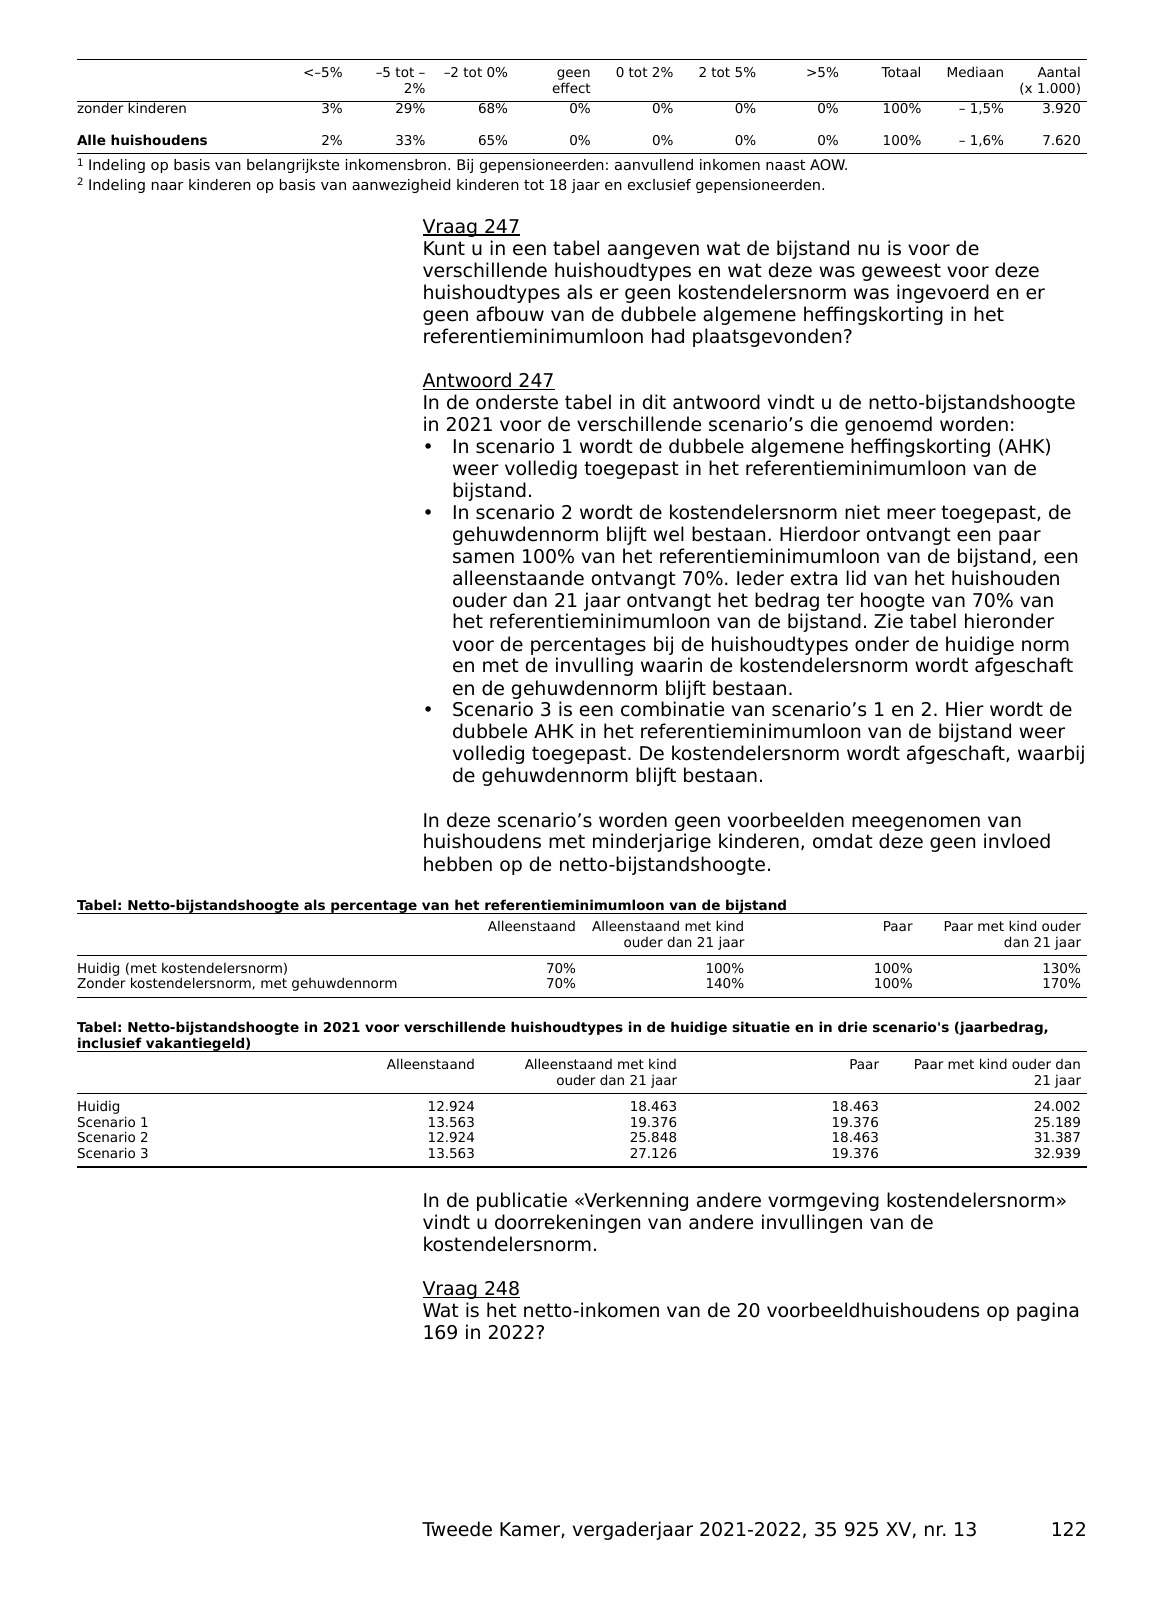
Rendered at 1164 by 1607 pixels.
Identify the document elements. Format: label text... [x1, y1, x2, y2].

table_cell 0% [679, 133, 762, 153]
table_header Tabel: Netto-bijstandshoogte als percentage van het referentieminimumloon van de bijstand [77, 897, 1087, 913]
table_cell 0% [762, 102, 844, 117]
table_cell 31.387 [885, 1130, 1087, 1146]
table_cell 27.126 [481, 1146, 683, 1166]
table_cell 29% [348, 102, 431, 117]
table_cell 3.920 [1010, 102, 1087, 117]
table_cell 130% [918, 956, 1087, 976]
table_cell 18.463 [481, 1094, 683, 1114]
table_cell 0% [514, 102, 596, 117]
table_cell 100% [750, 956, 918, 976]
table_cell 13.563 [279, 1115, 481, 1130]
table_cell Scenario 2 [77, 1130, 279, 1146]
table_header <–5% [266, 60, 348, 101]
table_cell 0% [596, 102, 679, 117]
table_header >5% [762, 60, 844, 101]
table_cell 0% [762, 133, 844, 153]
table_cell 25.189 [885, 1115, 1087, 1130]
text Wat is het netto-inkomen van de 20 voorbeeldhuishoudens op pagina 169 in 2022? [422, 1300, 1087, 1344]
table_cell Alleenstaand met kind ouder dan 21 jaar [481, 1052, 683, 1093]
subtitle Vraag 248 [422, 1278, 1087, 1300]
table_cell 33% [348, 133, 431, 153]
table_cell – 1,6% [927, 133, 1010, 153]
table_header 0 tot 2% [596, 60, 679, 101]
text • In scenario 2 wordt de kostendelersnorm niet meer toegepast, de gehuwdennorm blijft wel bestaan. Hierdoor ontvangt een paar samen 100% van het referentieminimumloon van de bijstand, een alleenstaande ontvangt 70%. Ieder extra lid van het huishouden ouder dan 21 jaar ontvangt het bedrag ter hoogte van 70% van het referentieminimumloon van de bijstand. Zie tabel hieronder voor de percentages bij de huishoudtypes onder de huidige norm en met de invulling waarin de kostendelersnorm wordt afgeschaft en de gehuwdennorm blijft bestaan. [422, 502, 1087, 699]
subtitle Vraag 247 [422, 216, 1087, 238]
table_cell 7.620 [1010, 133, 1087, 153]
table_cell 70% [413, 956, 582, 976]
text • In scenario 1 wordt de dubbele algemene heffingskorting (AHK) weer volledig toegepast in het referentieminimumloon van de bijstand. [422, 436, 1087, 502]
table_cell 2% [266, 133, 348, 153]
table_cell Huidig [77, 1094, 279, 1114]
table_cell [266, 117, 348, 132]
table_cell Alleenstaand [413, 914, 582, 955]
table_header Aantal (x 1.000) [1010, 60, 1087, 101]
table_cell Paar [750, 914, 918, 955]
table_cell [77, 117, 266, 132]
table_cell Scenario 3 [77, 1146, 279, 1166]
table_header –2 tot 0% [431, 60, 514, 101]
table_cell [1010, 117, 1087, 132]
table_cell [348, 117, 431, 132]
table_cell 19.376 [481, 1115, 683, 1130]
table_cell [514, 117, 596, 132]
table_cell [679, 117, 762, 132]
subtitle Antwoord 247 [422, 370, 1087, 392]
table_cell 18.463 [683, 1094, 885, 1114]
table_cell 1 Indeling op basis van belangrijkste inkomensbron. Bij gepensioneerden: aanvullend inkomen naast AOW. 2 Indeling naar kinderen op basis van aanwezigheid kinderen tot 18 jaar en exclusief gepensioneerden. [77, 154, 1087, 193]
table_cell 0% [514, 133, 596, 153]
table_cell 3% [266, 102, 348, 117]
table_cell 19.376 [683, 1146, 885, 1166]
table_cell 0% [596, 133, 679, 153]
table_cell [844, 117, 927, 132]
table_cell 68% [431, 102, 514, 117]
table_cell Paar [683, 1052, 885, 1093]
table_cell [762, 117, 844, 132]
text • Scenario 3 is een combinatie van scenario’s 1 en 2. Hier wordt de dubbele AHK in het referentieminimumloon van de bijstand weer volledig toegepast. De kostendelersnorm wordt afgeschaft, waarbij de gehuwdennorm blijft bestaan. [422, 699, 1087, 787]
table_cell Paar met kind ouder dan 21 jaar [885, 1052, 1087, 1093]
table_cell 100% [844, 102, 927, 117]
table_cell 13.563 [279, 1146, 481, 1166]
table_cell [927, 117, 1010, 132]
table_cell 100% [844, 133, 927, 153]
table_cell Huidig (met kostendelersnorm) [77, 956, 413, 976]
table_cell 18.463 [683, 1130, 885, 1146]
table_cell Scenario 1 [77, 1115, 279, 1130]
table_cell 19.376 [683, 1115, 885, 1130]
table_header [77, 60, 266, 101]
table_header Tabel: Netto-bijstandshoogte in 2021 voor verschillende huishoudtypes in de huidige situatie en in drie scenario's (jaarbedrag, inclusief vakantiegeld) [77, 1020, 1087, 1051]
table_cell 32.939 [885, 1146, 1087, 1166]
text Kunt u in een tabel aangeven wat de bijstand nu is voor de verschillende huishoudtypes en wat deze was geweest voor deze huishoudtypes als er geen kostendelersnorm was ingevoerd en er geen afbouw van de dubbele algemene heffingskorting in het referentieminimumloon had plaatsgevonden? [422, 238, 1087, 347]
table_cell 170% [918, 976, 1087, 997]
table_cell 12.924 [279, 1094, 481, 1114]
table_cell 65% [431, 133, 514, 153]
table_cell Alle huishoudens [77, 133, 266, 153]
table_cell 70% [413, 976, 582, 997]
table_cell Alleenstaand [279, 1052, 481, 1093]
table_cell [431, 117, 514, 132]
table_cell 140% [582, 976, 750, 997]
table_cell – 1,5% [927, 102, 1010, 117]
table_cell 0% [679, 102, 762, 117]
text In de publicatie «Verkenning andere vormgeving kostendelersnorm» vindt u doorrekeningen van andere invullingen van de kostendelersnorm. [422, 1189, 1087, 1256]
table_header 2 tot 5% [679, 60, 762, 101]
text In deze scenario’s worden geen voorbeelden meegenomen van huishoudens met minderjarige kinderen, omdat deze geen invloed hebben op de netto-bijstandshoogte. [422, 809, 1087, 875]
table_header Totaal [844, 60, 927, 101]
table_header –5 tot –2% [348, 60, 431, 101]
text In de onderste tabel in dit antwoord vindt u de netto-bijstandshoogte in 2021 voor de verschillende scenario’s die genoemd worden: [422, 392, 1087, 436]
table_cell [77, 914, 413, 955]
table_cell 100% [582, 956, 750, 976]
table_cell 100% [750, 976, 918, 997]
table_cell 12.924 [279, 1130, 481, 1146]
table_cell [77, 1052, 279, 1093]
table_cell [596, 117, 679, 132]
table_cell zonder kinderen [77, 102, 266, 117]
table_cell 24.002 [885, 1094, 1087, 1114]
table_header Mediaan [927, 60, 1010, 101]
table_cell Alleenstaand met kind ouder dan 21 jaar [582, 914, 750, 955]
table_cell Zonder kostendelersnorm, met gehuwdennorm [77, 976, 413, 997]
table_cell Paar met kind ouder dan 21 jaar [918, 914, 1087, 955]
table_header geen effect [514, 60, 596, 101]
table_cell 25.848 [481, 1130, 683, 1146]
